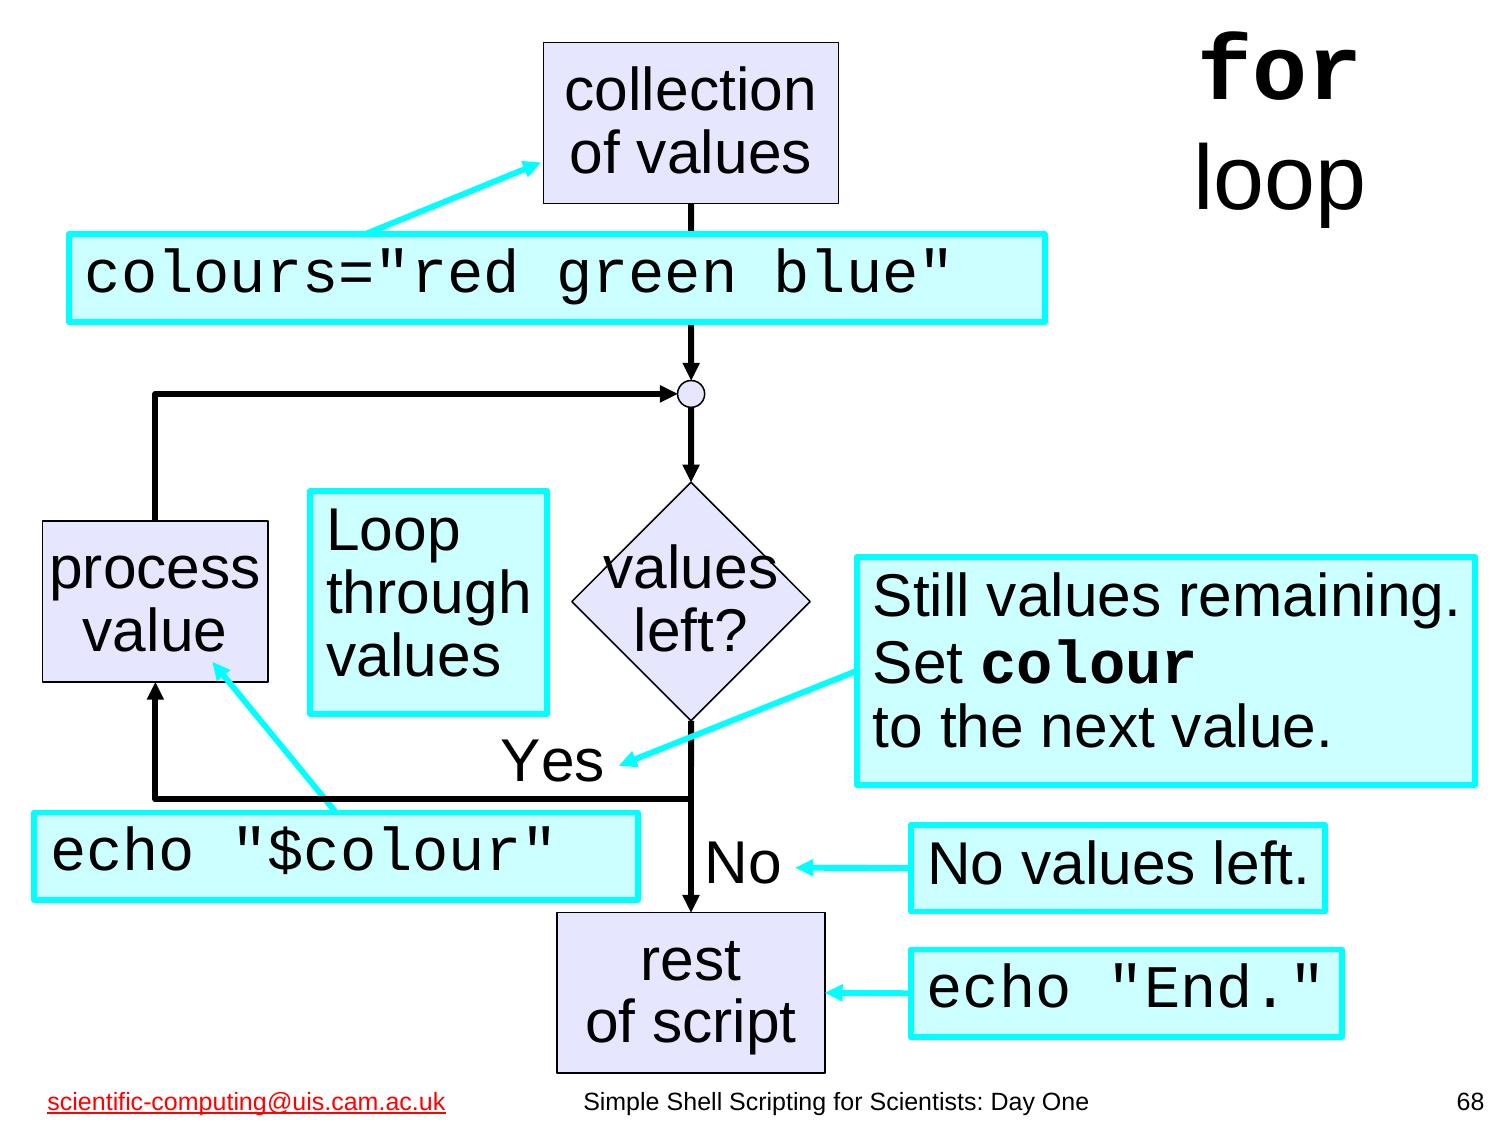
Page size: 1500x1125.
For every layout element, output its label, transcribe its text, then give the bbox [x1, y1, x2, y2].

text_box No values left. [910, 824, 1326, 912]
text_box Loop through values [310, 491, 548, 714]
text_box Yes [487, 802, 620, 807]
text_box [677, 380, 705, 407]
text_box values left? [571, 482, 811, 721]
text_box colours="red green blue" [69, 234, 1045, 322]
text_box collection of values [543, 42, 839, 204]
text_box rest of script [557, 912, 826, 1074]
text_box Yes [487, 725, 620, 796]
text_box Still values remaining. Set colour to the next value. [856, 557, 1476, 785]
text_box No [691, 827, 796, 909]
text_box echo "End." [910, 949, 1342, 1038]
title for loop [1084, 8, 1477, 238]
text_box process value [42, 521, 268, 683]
text_box echo "$colour" [34, 812, 638, 901]
